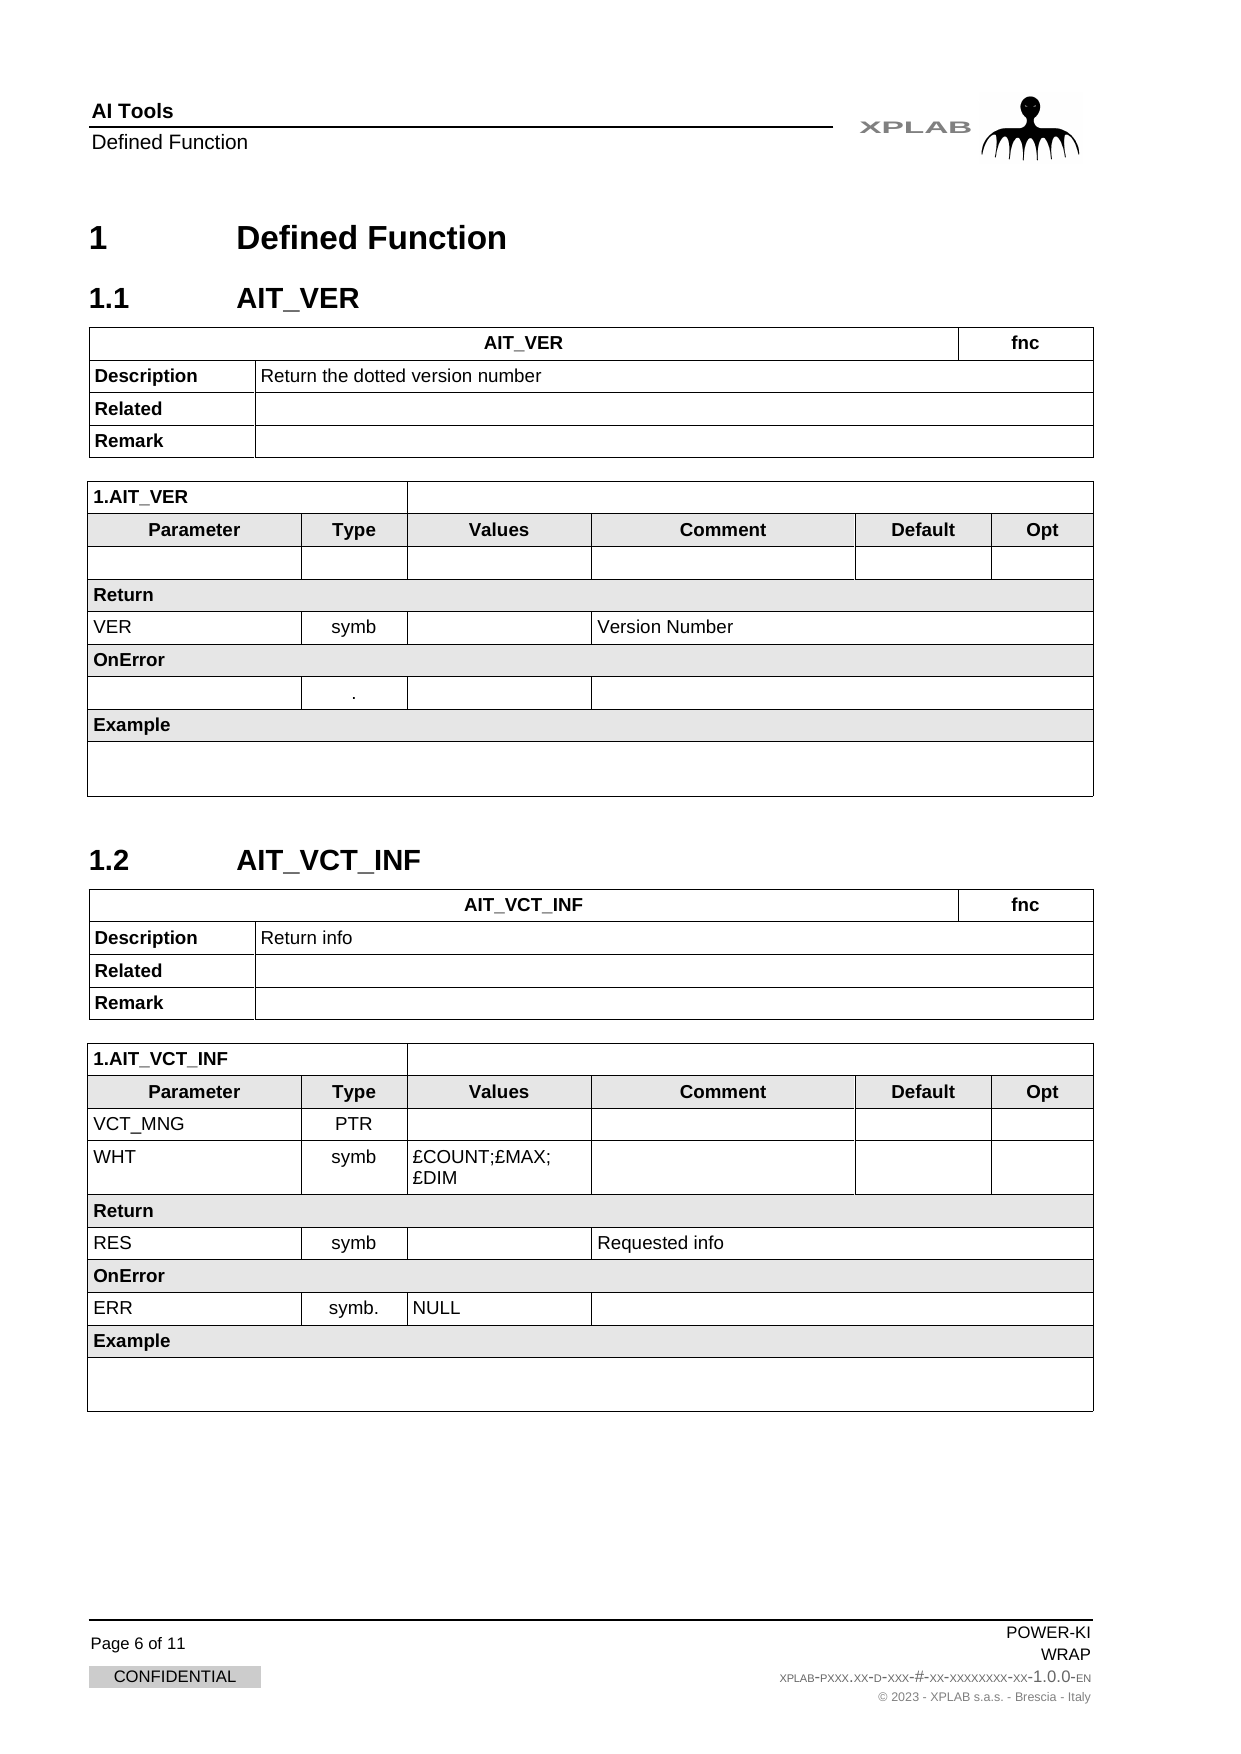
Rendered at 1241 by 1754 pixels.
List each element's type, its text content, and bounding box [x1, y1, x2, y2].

table_cell Example [88, 1326, 1093, 1357]
table_cell Parameter [88, 514, 301, 546]
table_cell Remark [90, 988, 254, 1019]
table_cell Values [408, 1076, 591, 1108]
table_cell Requested info [592, 1228, 1093, 1259]
table_cell [88, 742, 1093, 796]
table_cell Comment [592, 1076, 854, 1108]
table_header 1.AIT_VCT_INF [88, 1044, 407, 1075]
table_cell [88, 677, 301, 709]
table_cell symb. [302, 1293, 407, 1325]
table_cell [256, 393, 1093, 425]
table_cell [992, 1141, 1093, 1194]
table_cell symb [302, 612, 407, 644]
table_cell [856, 1109, 991, 1140]
table_cell Return info [256, 922, 1093, 954]
table_cell [856, 547, 991, 579]
table_cell Opt [992, 514, 1093, 546]
table_header fnc [959, 328, 1093, 360]
table_header [408, 482, 1093, 513]
subtitle Defined Function [88, 220, 1093, 257]
table_cell symb [302, 1141, 407, 1194]
table_header [408, 1044, 1093, 1075]
table_cell Parameter [88, 1076, 301, 1108]
table_cell Description [90, 922, 254, 954]
table_cell Opt [992, 1076, 1093, 1108]
table_cell [992, 1109, 1093, 1140]
table_cell symb [302, 1228, 407, 1259]
table_cell [256, 426, 1093, 457]
table_cell Values [408, 514, 591, 546]
table_header 1.AIT_VER [88, 482, 407, 513]
table_cell [302, 547, 407, 579]
table_cell [408, 612, 591, 644]
table_cell RES [88, 1228, 301, 1259]
table_cell ERR [88, 1293, 301, 1325]
table_cell . [302, 677, 407, 709]
table_cell Related [90, 955, 254, 987]
table_cell VER [88, 612, 301, 644]
table_cell Default [856, 1076, 991, 1108]
table_cell [592, 547, 854, 579]
table_cell [88, 1358, 1093, 1411]
table_cell [592, 1293, 1093, 1325]
table_cell OnError [88, 645, 1093, 676]
table_cell NULL [408, 1293, 591, 1325]
table_cell Remark [90, 426, 254, 457]
table_cell [256, 955, 1093, 987]
table_cell [992, 547, 1093, 579]
table_cell Related [90, 393, 254, 425]
table_cell [592, 1109, 854, 1140]
table_cell Version Number [592, 612, 1093, 644]
table_cell Return [88, 1195, 1093, 1227]
table_cell [856, 1141, 991, 1194]
table_cell Return the dotted version number [256, 361, 1093, 392]
table_cell Example [88, 710, 1093, 741]
table_cell VCT_MNG [88, 1109, 301, 1140]
table_cell Default [856, 514, 991, 546]
table_header AIT_VCT_INF [90, 890, 958, 921]
table_cell [408, 677, 591, 709]
table_cell Type [302, 514, 407, 546]
table_cell PTR [302, 1109, 407, 1140]
subtitle AIT_VER [88, 282, 1093, 314]
table_cell WHT [88, 1141, 301, 1194]
picture [978, 92, 1083, 164]
table_cell [408, 1109, 591, 1140]
table_cell Description [90, 361, 254, 392]
table_cell OnError [88, 1260, 1093, 1292]
table_cell £COUNT;£MAX;£DIM [408, 1141, 591, 1194]
table_cell [592, 677, 1093, 709]
table_cell Comment [592, 514, 854, 546]
table_cell Return [88, 580, 1093, 611]
table_cell [592, 1141, 854, 1194]
table_cell [256, 988, 1093, 1019]
table_cell [408, 547, 591, 579]
table_cell [88, 547, 301, 579]
table_cell [408, 1228, 591, 1259]
subtitle AIT_VCT_INF [88, 844, 1093, 876]
table_cell Type [302, 1076, 407, 1108]
table_header AIT_VER [90, 328, 958, 360]
table_header fnc [959, 890, 1093, 921]
